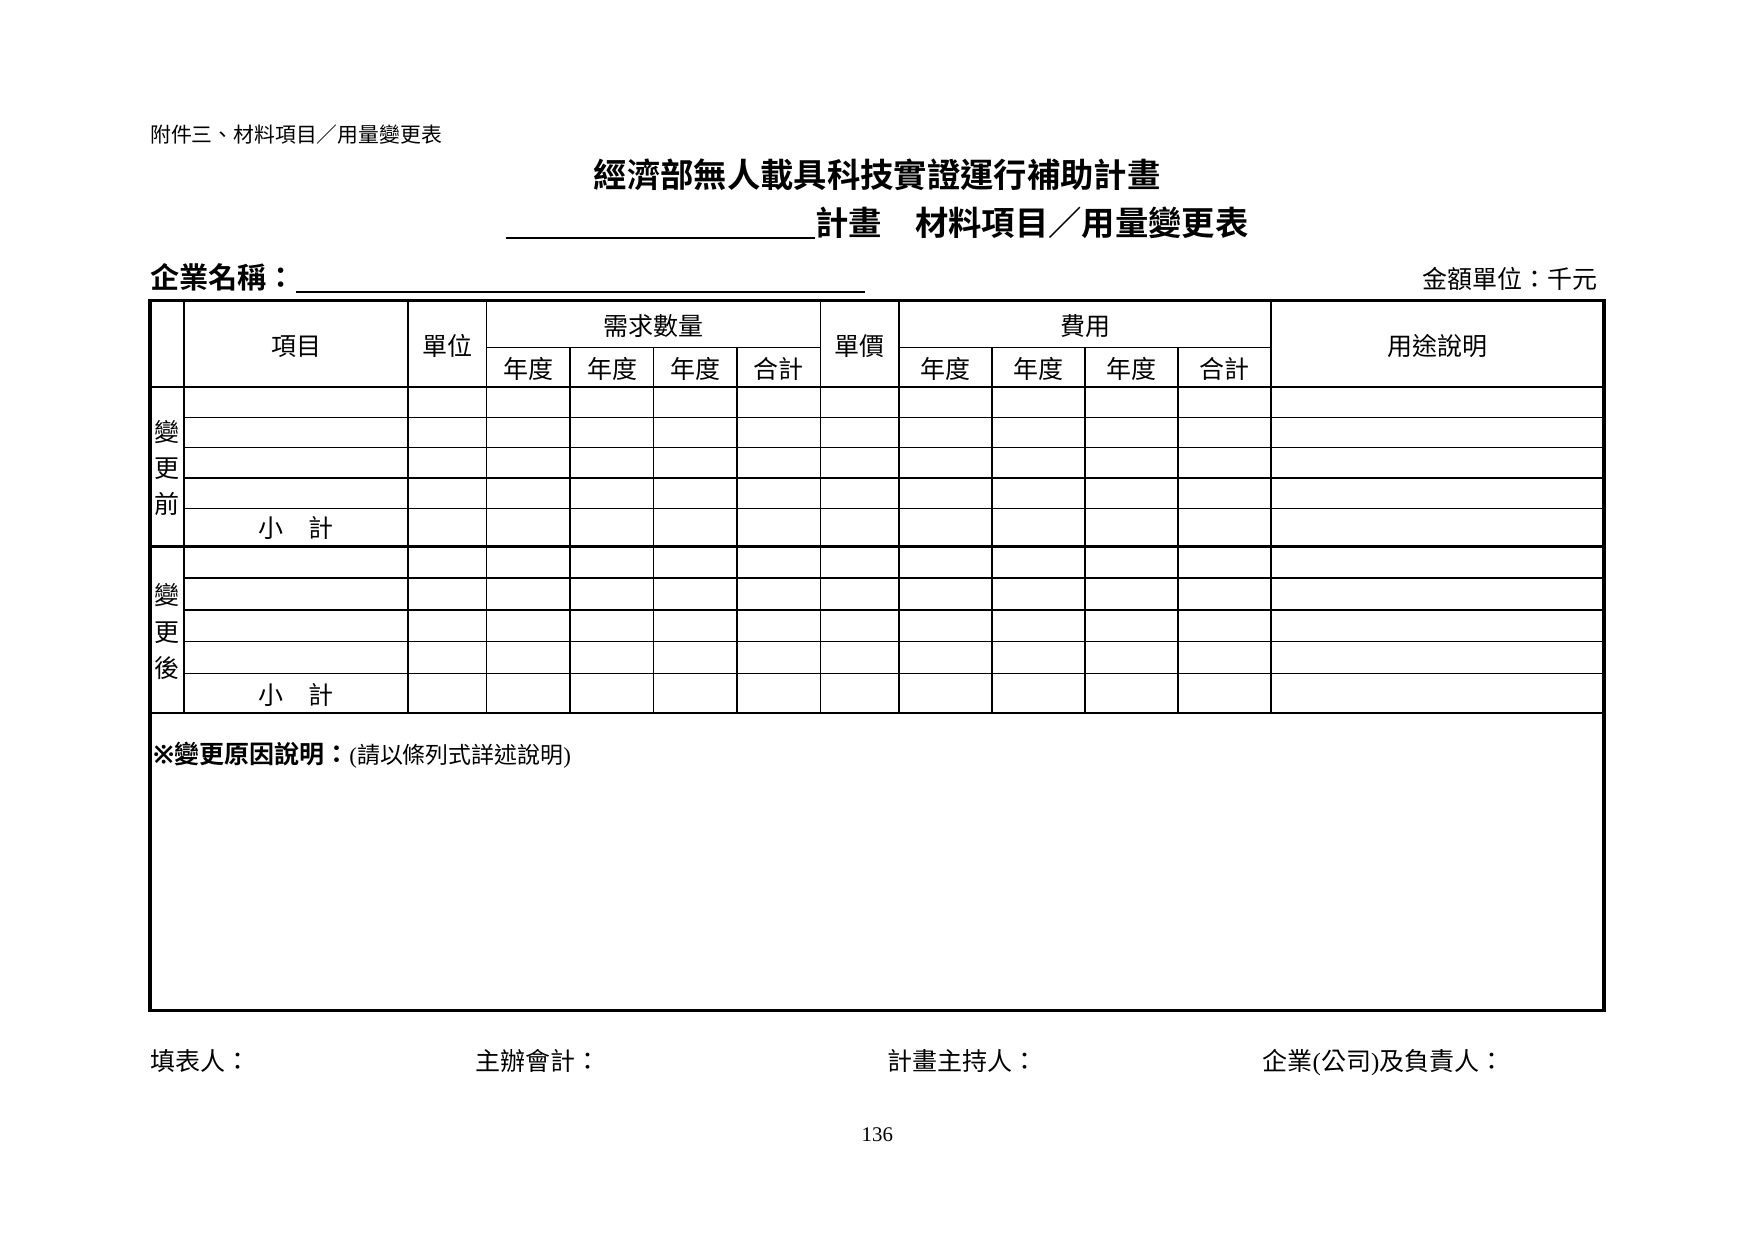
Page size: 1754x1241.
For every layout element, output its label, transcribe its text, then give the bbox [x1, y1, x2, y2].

table_cell [738, 509, 820, 545]
table_cell [900, 611, 991, 641]
table_cell [571, 579, 653, 609]
table_cell [900, 509, 991, 545]
table_cell [409, 388, 486, 416]
table_header 需求數量 [487, 302, 820, 347]
table_cell [654, 674, 736, 712]
table_cell [487, 611, 569, 641]
table_header 單價 [821, 302, 898, 386]
table_cell [900, 674, 991, 712]
table_cell 年度 [900, 348, 991, 386]
table_cell [993, 388, 1084, 416]
table_cell [1179, 509, 1270, 545]
table_cell [1086, 642, 1177, 673]
table_cell [1086, 479, 1177, 507]
table_cell [571, 611, 653, 641]
table_header 項目 [185, 302, 407, 386]
table_cell [487, 509, 569, 545]
table_cell [571, 418, 653, 447]
table_cell [654, 479, 736, 507]
table_cell [1272, 448, 1602, 477]
table_cell [1179, 642, 1270, 673]
table_cell [1179, 579, 1270, 609]
table_cell [487, 448, 569, 477]
table_cell [185, 642, 407, 673]
table_cell [654, 642, 736, 673]
table_cell 年度 [487, 348, 569, 386]
table_cell 合計 [1179, 348, 1270, 386]
table_cell [900, 388, 991, 416]
table_cell 年度 [993, 348, 1084, 386]
table_cell [185, 448, 407, 477]
table_cell [654, 611, 736, 641]
table_cell [409, 642, 486, 673]
table_cell [821, 611, 898, 641]
table_cell [487, 674, 569, 712]
table_cell [821, 642, 898, 673]
table_cell [409, 418, 486, 447]
table_cell [571, 674, 653, 712]
table_cell [409, 479, 486, 507]
table_cell [1272, 388, 1602, 416]
table_cell [1086, 448, 1177, 477]
table_cell [1086, 674, 1177, 712]
table_cell [654, 418, 736, 447]
table_cell [1086, 548, 1177, 577]
table_cell [654, 448, 736, 477]
table_cell [1179, 611, 1270, 641]
table_header 用途說明 [1272, 302, 1602, 386]
table_cell [738, 418, 820, 447]
text 計畫 材料項目／用量變更表 [150, 197, 1604, 245]
table_cell [738, 611, 820, 641]
table_cell [738, 579, 820, 609]
table_cell [409, 674, 486, 712]
table_cell [487, 479, 569, 507]
table_cell 小 計 [185, 674, 407, 712]
table_cell [1086, 388, 1177, 416]
table_header 費用 [900, 302, 1270, 347]
table_cell [993, 448, 1084, 477]
text 經濟部無人載具科技實證運行補助計畫 [150, 148, 1604, 197]
table_cell [1179, 479, 1270, 507]
table_cell [738, 388, 820, 416]
table_cell [1179, 674, 1270, 712]
table_header 單位 [409, 302, 486, 386]
text 填表人： 主辦會計： 計畫主持人： 企業(公司)及負責人： [150, 1041, 1604, 1077]
table_cell [821, 448, 898, 477]
table_cell [821, 509, 898, 545]
table_cell [993, 611, 1084, 641]
table_cell 變更前 [152, 388, 183, 545]
table_cell [1179, 448, 1270, 477]
table_cell [185, 388, 407, 416]
table_cell 合計 [738, 348, 820, 386]
table_cell [993, 674, 1084, 712]
table_cell [409, 548, 486, 577]
table_cell [654, 509, 736, 545]
table_cell [821, 579, 898, 609]
table_cell [993, 579, 1084, 609]
table_cell ※變更原因說明：(請以條列式詳述說明) [152, 714, 1602, 1009]
table_cell [487, 579, 569, 609]
table_cell [1272, 579, 1602, 609]
table_cell [1272, 509, 1602, 545]
table_cell [571, 479, 653, 507]
table_cell [1086, 611, 1177, 641]
table_cell [738, 479, 820, 507]
table_cell [1086, 579, 1177, 609]
table_cell 年度 [571, 348, 653, 386]
text 企業名稱： 金額單位：千元 [150, 245, 1604, 299]
table_cell [1179, 388, 1270, 416]
table_cell [821, 418, 898, 447]
table_cell [409, 579, 486, 609]
table_cell [1272, 674, 1602, 712]
table_cell [185, 479, 407, 507]
table_cell [1272, 479, 1602, 507]
table_cell [571, 509, 653, 545]
table_cell [1179, 418, 1270, 447]
table_cell 年度 [654, 348, 736, 386]
table_cell [738, 448, 820, 477]
table_cell [900, 479, 991, 507]
table_cell [185, 579, 407, 609]
table_cell [821, 674, 898, 712]
table_cell [1179, 548, 1270, 577]
table_cell [1272, 642, 1602, 673]
table_cell [821, 548, 898, 577]
table_cell [738, 548, 820, 577]
table_cell [900, 448, 991, 477]
table_cell [993, 642, 1084, 673]
table_cell [900, 579, 991, 609]
table_cell [571, 448, 653, 477]
table_cell 變更後 [152, 548, 183, 712]
table_cell [185, 548, 407, 577]
table_cell [900, 548, 991, 577]
text 附件三、材料項目／用量變更表 [150, 118, 1604, 148]
table_cell [571, 388, 653, 416]
table_cell [1086, 418, 1177, 447]
table_cell [738, 674, 820, 712]
table_cell [571, 548, 653, 577]
table_cell [487, 548, 569, 577]
table_cell [1272, 418, 1602, 447]
table_cell [487, 418, 569, 447]
table_cell 年度 [1086, 348, 1177, 386]
table_cell [487, 388, 569, 416]
table_cell [185, 418, 407, 447]
table_cell [654, 388, 736, 416]
table_cell [900, 642, 991, 673]
table_cell [487, 642, 569, 673]
table_cell [993, 418, 1084, 447]
table_cell [571, 642, 653, 673]
table_cell [993, 548, 1084, 577]
table_cell [409, 611, 486, 641]
table_cell [900, 418, 991, 447]
table_cell [654, 548, 736, 577]
table_cell [993, 479, 1084, 507]
table_cell [409, 509, 486, 545]
table_cell [993, 509, 1084, 545]
table_cell 小 計 [185, 509, 407, 545]
table_cell [409, 448, 486, 477]
table_header [152, 302, 183, 386]
table_cell [1272, 548, 1602, 577]
table_cell [738, 642, 820, 673]
table_cell [1086, 509, 1177, 545]
table_cell [654, 579, 736, 609]
table_cell [185, 611, 407, 641]
table_cell [1272, 611, 1602, 641]
table_cell [821, 388, 898, 416]
table_cell [821, 479, 898, 507]
